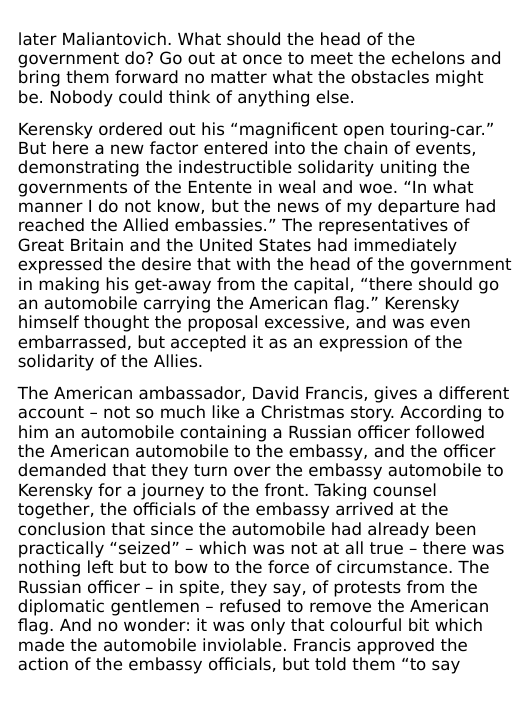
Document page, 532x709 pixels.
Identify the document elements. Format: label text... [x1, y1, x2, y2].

text The American ambassador, David Francis, gives a different account – not so much like a Christmas story. According to him an automobile containing a Russian officer followed the American automobile to the embassy, and the officer demanded that they turn over the embassy automobile to Kerensky for a journey to the front. Taking counsel together, the officials of the embassy arrived at the conclusion that since the automobile had already been practically “seized” – which was not at all true – there was nothing left but to bow to the force of circumstance. The Russian officer – in spite, they say, of protests from the diplomatic gentlemen – refused to remove the American flag. And no wonder: it was only that colourful bit which made the automobile inviolable. Francis approved the action of the embassy officials, but told them “to say [18, 384, 514, 674]
text Kerensky ordered out his “magnificent open touring-car.” But here a new factor entered into the chain of events, demonstrating the indestructible solidarity uniting the governments of the Entente in weal and woe. “In what manner I do not know, but the news of my departure had reached the Allied embassies.” The representatives of Great Britain and the United States had immediately expressed the desire that with the head of the government in making his get-away from the capital, “there should go an automobile carrying the American flag.” Kerensky himself thought the proposal excessive, and was even embarrassed, but accepted it as an expression of the solidarity of the Allies. [18, 119, 514, 371]
text later Maliantovich. What should the head of the government do? Go out at once to meet the echelons and bring them forward no matter what the obstacles might be. Nobody could think of anything else. [18, 29, 514, 107]
